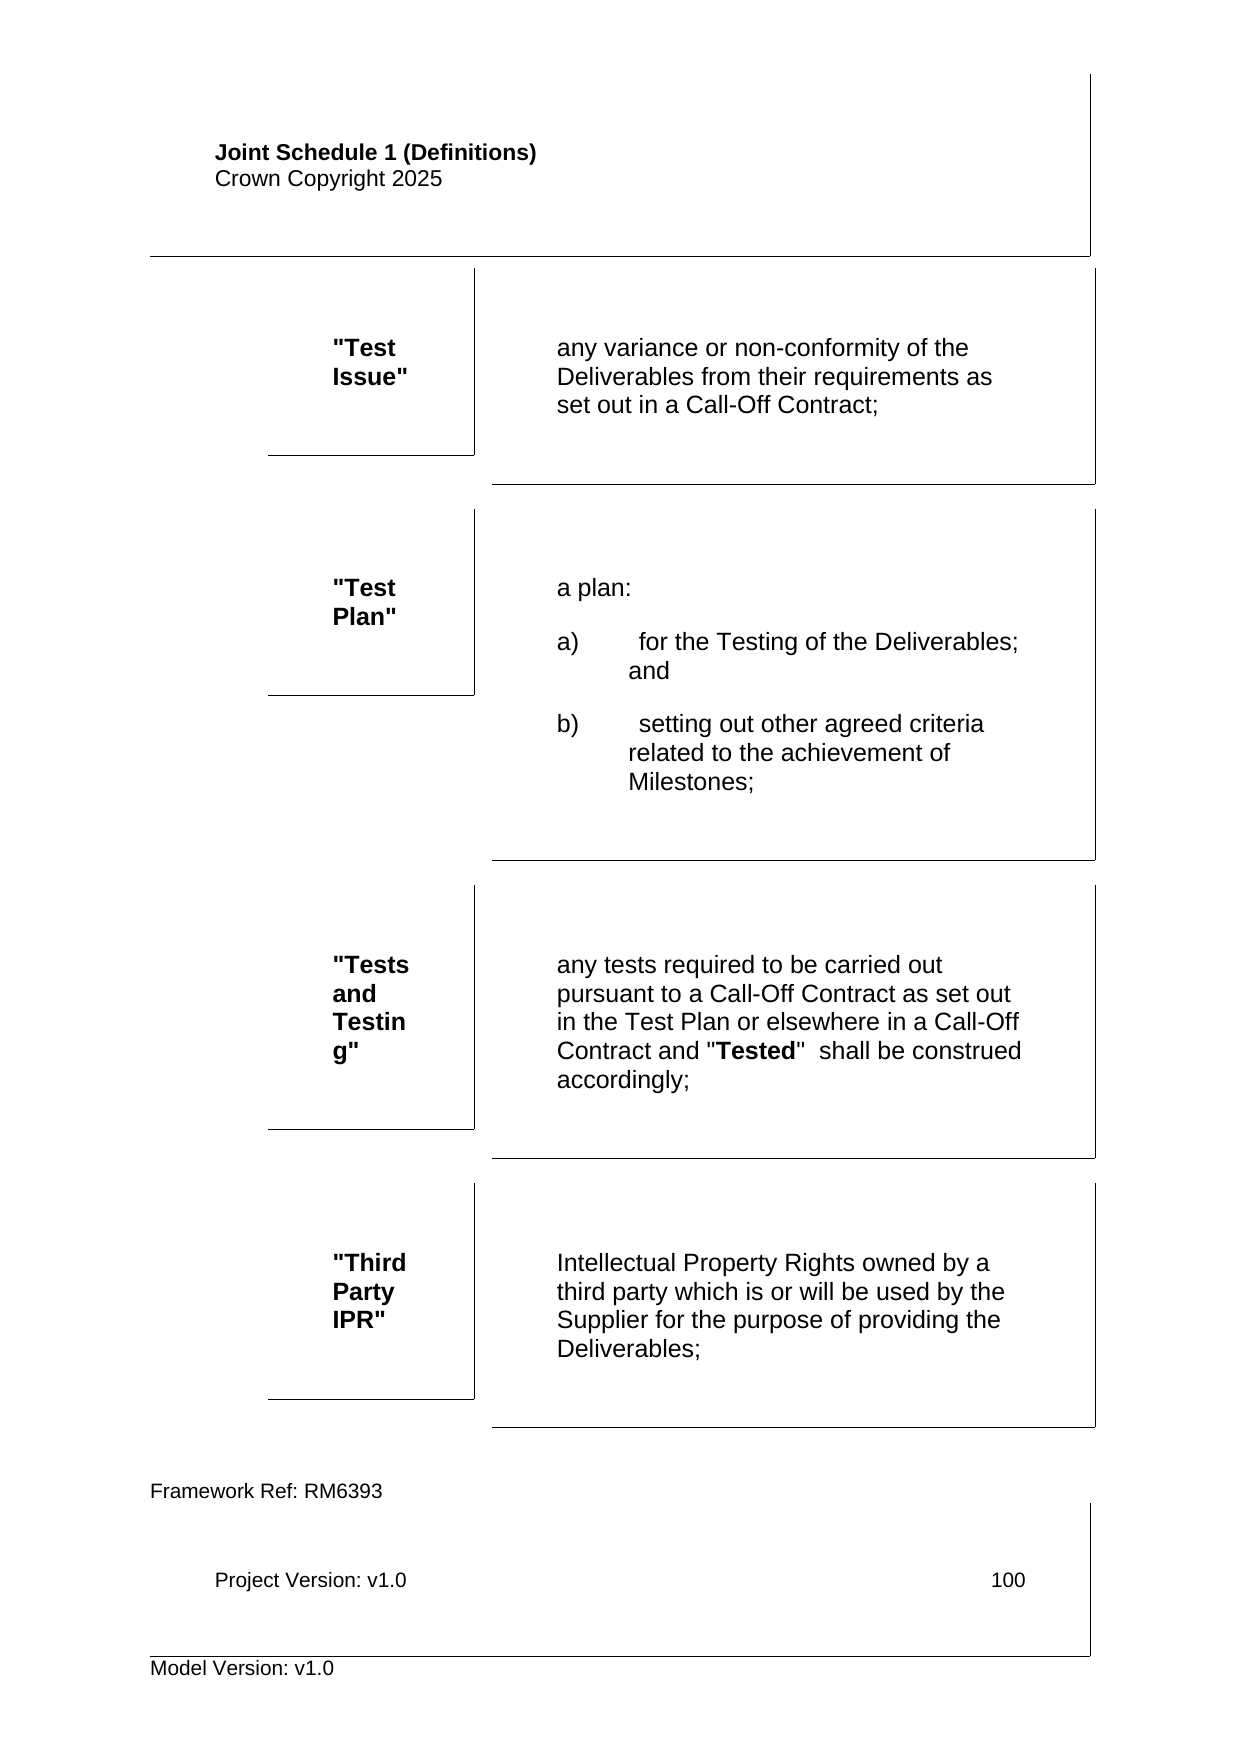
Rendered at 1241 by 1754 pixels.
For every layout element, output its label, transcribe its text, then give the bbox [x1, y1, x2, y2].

table_cell "Test Plan" [268, 496, 474, 695]
table_cell "Test Issue" [268, 256, 474, 455]
table_cell Intellectual Property Rights owned by a third party which is or will be used by the Supplier for the purpose of providing the Deliverables; [474, 1171, 1095, 1440]
table_cell any variance or non-conformity of the Deliverables from their requirements as set out in a Call-Off Contract; [474, 256, 1095, 496]
table_cell [268, 1130, 474, 1171]
table_cell [268, 456, 474, 496]
table_cell [268, 696, 474, 873]
table_cell "Tests and Testing" [268, 873, 474, 1129]
table_cell "Third Party IPR" [268, 1171, 474, 1399]
table_cell any tests required to be carried out pursuant to a Call-Off Contract as set out in the Test Plan or elsewhere in a Call-Off Contract and "Tested" shall be construed accordingly; [474, 873, 1095, 1171]
table_cell [268, 1400, 474, 1440]
table_cell a plan: for the Testing of the Deliverables; and setting out other agreed criteria related to the achievement of Milestones; [474, 496, 1095, 873]
